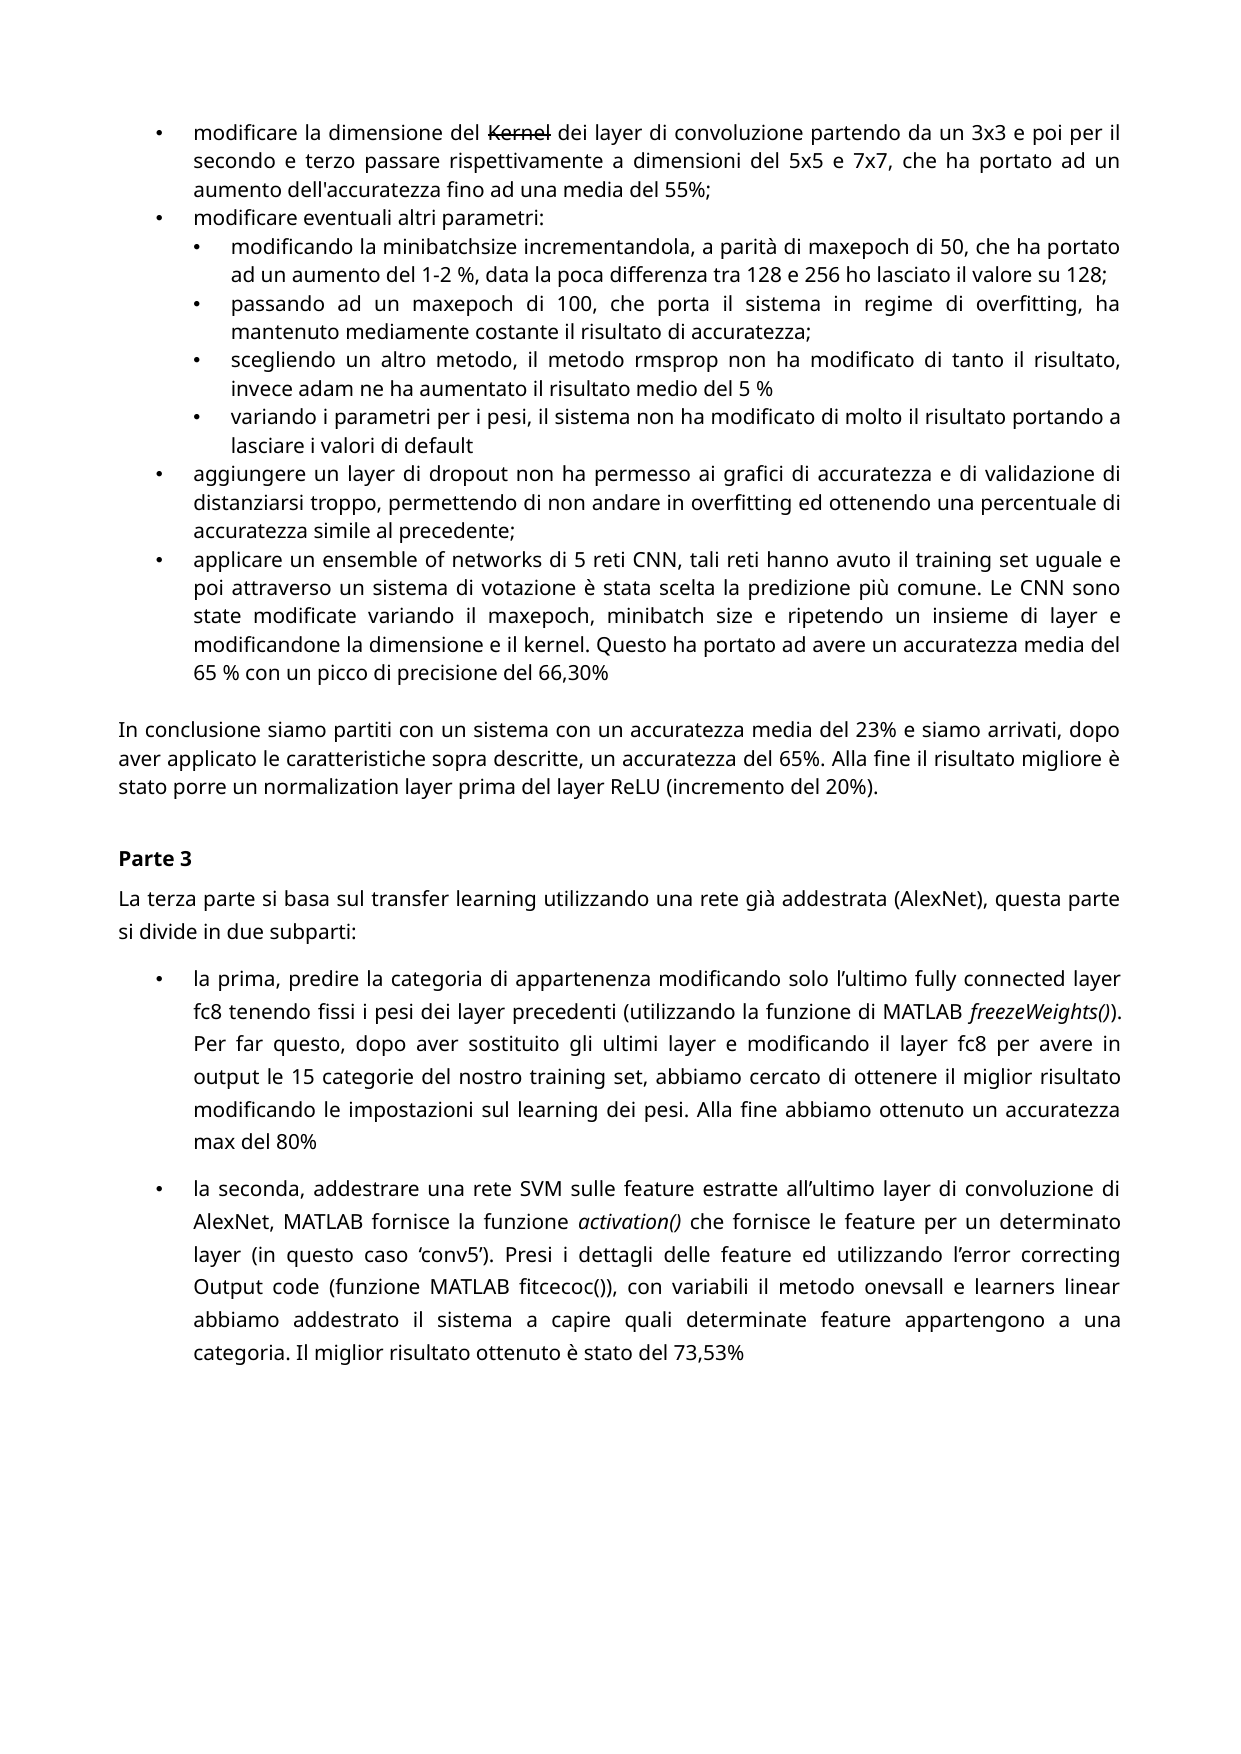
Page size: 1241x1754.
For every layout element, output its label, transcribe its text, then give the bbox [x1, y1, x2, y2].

list modificare eventuali altri parametri: [156, 203, 1122, 232]
subtitle Parte 3 [118, 844, 1122, 872]
list passando ad un maxepoch di 100, che porta il sistema in regime di overfitting, ha mantenuto mediamente costante il risultato di accuratezza; [193, 289, 1122, 346]
text La terza parte si basa sul transfer learning utilizzando una rete già addestrata (AlexNet), questa parte si divide in due subparti: [118, 884, 1122, 946]
text In conclusione siamo partiti con un sistema con un accuratezza media del 23% e siamo arrivati, dopo aver applicato le caratteristiche sopra descritte, un accuratezza del 65%. Alla fine il risultato migliore è stato porre un normalization layer prima del layer ReLU (incremento del 20%). [118, 715, 1122, 801]
list modificare la dimensione del Kernel dei layer di convoluzione partendo da un 3x3 e poi per il secondo e terzo passare rispettivamente a dimensioni del 5x5 e 7x7, che ha portato ad un aumento dell'accuratezza fino ad una media del 55%; [156, 118, 1122, 203]
list aggiungere un layer di dropout non ha permesso ai grafici di accuratezza e di validazione di distanziarsi troppo, permettendo di non andare in overfitting ed ottenendo una percentuale di accuratezza simile al precedente; [156, 459, 1122, 545]
list applicare un ensemble of networks di 5 reti CNN, tali reti hanno avuto il training set uguale e poi attraverso un sistema di votazione è stata scelta la predizione più comune. Le CNN sono state modificate variando il maxepoch, minibatch size e ripetendo un insieme di layer e modificandone la dimensione e il kernel. Questo ha portato ad avere un accuratezza media del 65 % con un picco di precisione del 66,30% [156, 545, 1122, 687]
list la seconda, addestrare una rete SVM sulle feature estratte all’ultimo layer di convoluzione di AlexNet, MATLAB fornisce la funzione activation() che fornisce le feature per un determinato layer (in questo caso ‘conv5’). Presi i dettagli delle feature ed utilizzando l’error correcting Output code (funzione MATLAB fitcecoc()), con variabili il metodo onevsall e learners linear abbiamo addestrato il sistema a capire quali determinate feature appartengono a una categoria. Il miglior risultato ottenuto è stato del 73,53% [156, 1174, 1122, 1366]
list la prima, predire la categoria di appartenenza modificando solo l’ultimo fully connected layer fc8 tenendo fissi i pesi dei layer precedenti (utilizzando la funzione di MATLAB freezeWeights()). Per far questo, dopo aver sostituito gli ultimi layer e modificando il layer fc8 per avere in output le 15 categorie del nostro training set, abbiamo cercato di ottenere il miglior risultato modificando le impostazioni sul learning dei pesi. Alla fine abbiamo ottenuto un accuratezza max del 80% [156, 964, 1122, 1156]
list modificando la minibatchsize incrementandola, a parità di maxepoch di 50, che ha portato ad un aumento del 1-2 %, data la poca differenza tra 128 e 256 ho lasciato il valore su 128; [193, 232, 1122, 289]
list scegliendo un altro metodo, il metodo rmsprop non ha modificato di tanto il risultato, invece adam ne ha aumentato il risultato medio del 5 % [193, 346, 1122, 402]
list variando i parametri per i pesi, il sistema non ha modificato di molto il risultato portando a lasciare i valori di default [193, 402, 1122, 459]
